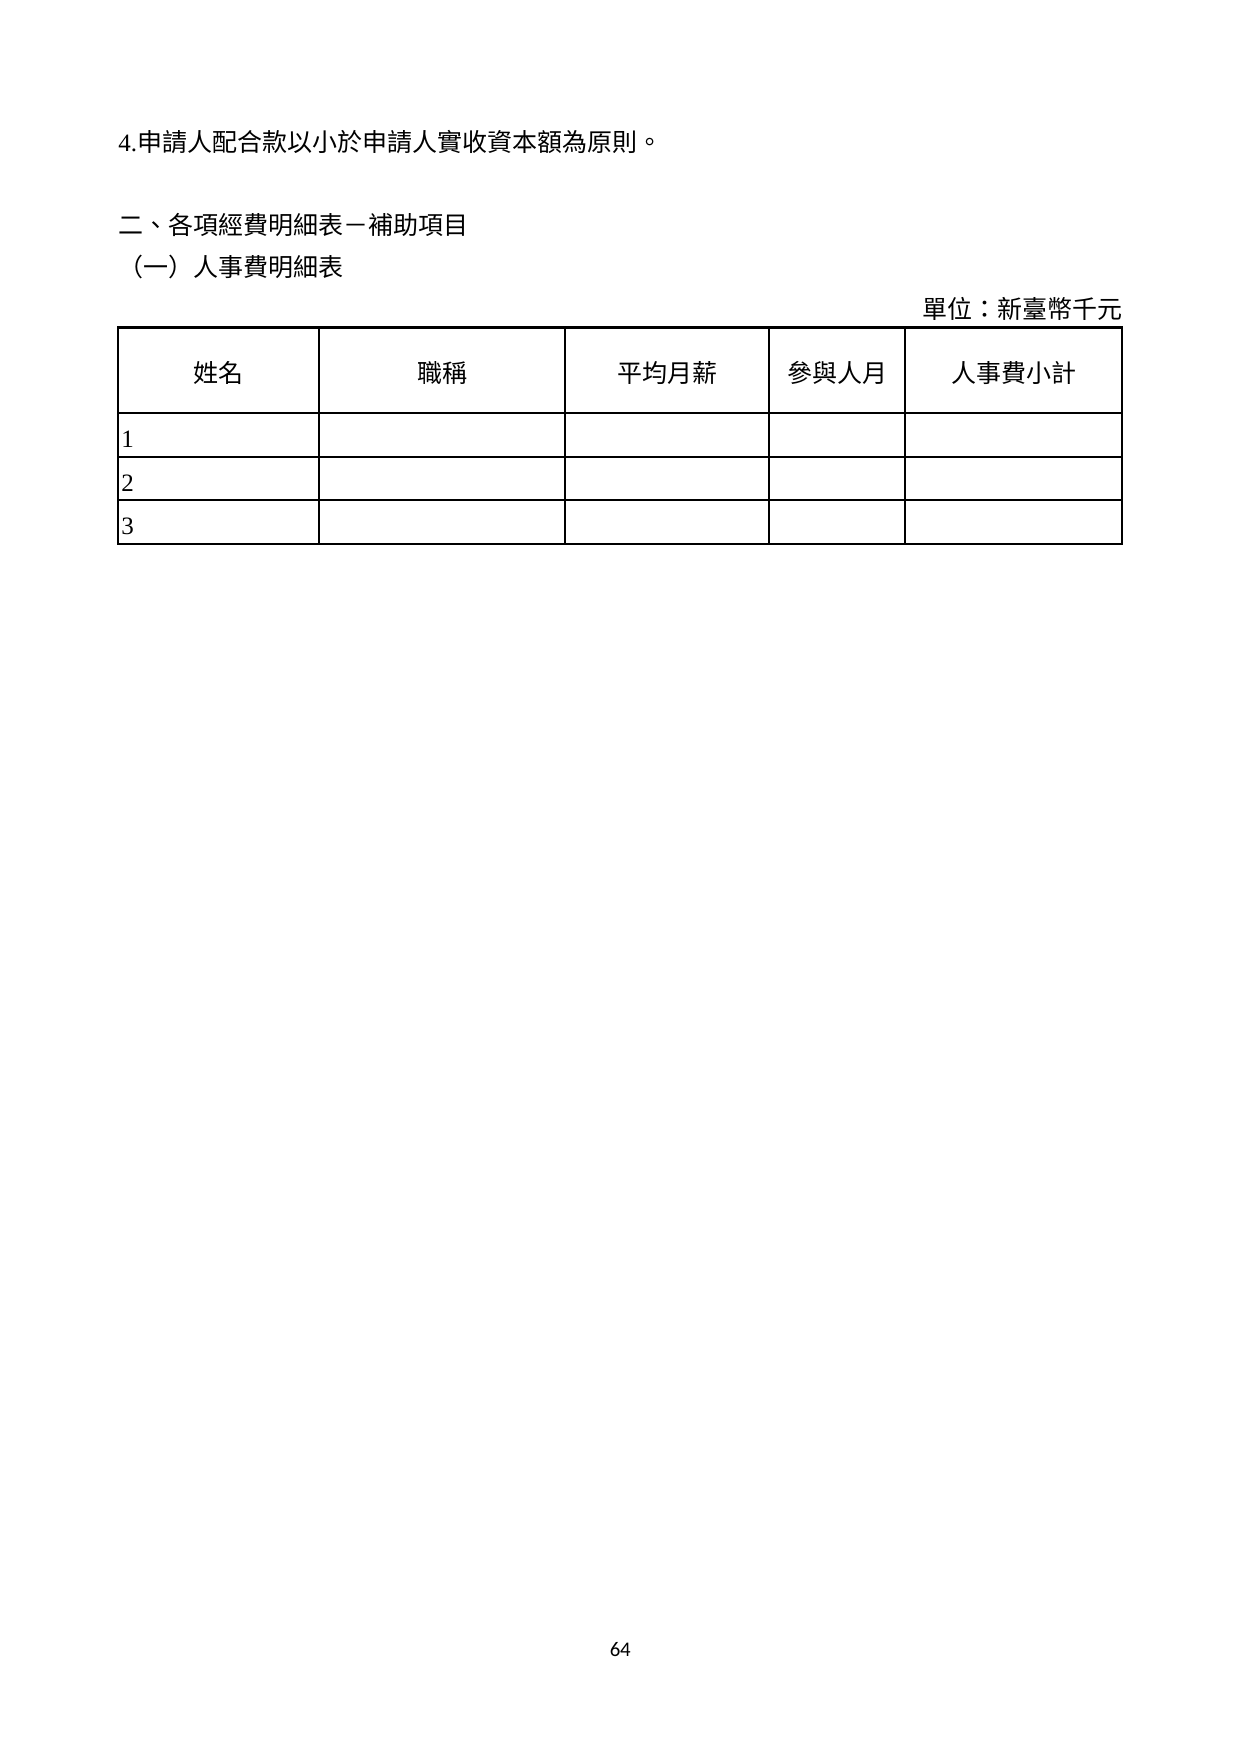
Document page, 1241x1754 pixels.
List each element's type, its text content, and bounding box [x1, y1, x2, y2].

table_cell 3 [119, 501, 318, 543]
table_cell 1 [119, 414, 318, 456]
table_cell [906, 414, 1121, 456]
table_header 姓名 [119, 329, 318, 412]
table_header 參與人月 [770, 329, 904, 412]
table_cell [770, 501, 904, 543]
table_cell [566, 501, 768, 543]
table_cell [566, 414, 768, 456]
text （一）人事費明細表 [118, 243, 1122, 285]
table_header 職稱 [320, 329, 564, 412]
table_cell [770, 458, 904, 499]
table_header 人事費小計 [906, 329, 1121, 412]
text 二、各項經費明細表－補助項目 [118, 201, 1122, 243]
table_cell [566, 458, 768, 499]
table_cell [320, 458, 564, 499]
table_cell [770, 414, 904, 456]
text 4.申請人配合款以小於申請人實收資本額為原則。 [118, 118, 1122, 160]
table_header 平均月薪 [566, 329, 768, 412]
table_cell [906, 458, 1121, 499]
table_cell [320, 501, 564, 543]
text 單位：新臺幣千元 [118, 285, 1122, 326]
table_cell [320, 414, 564, 456]
table_cell [906, 501, 1121, 543]
table_cell 2 [119, 458, 318, 499]
